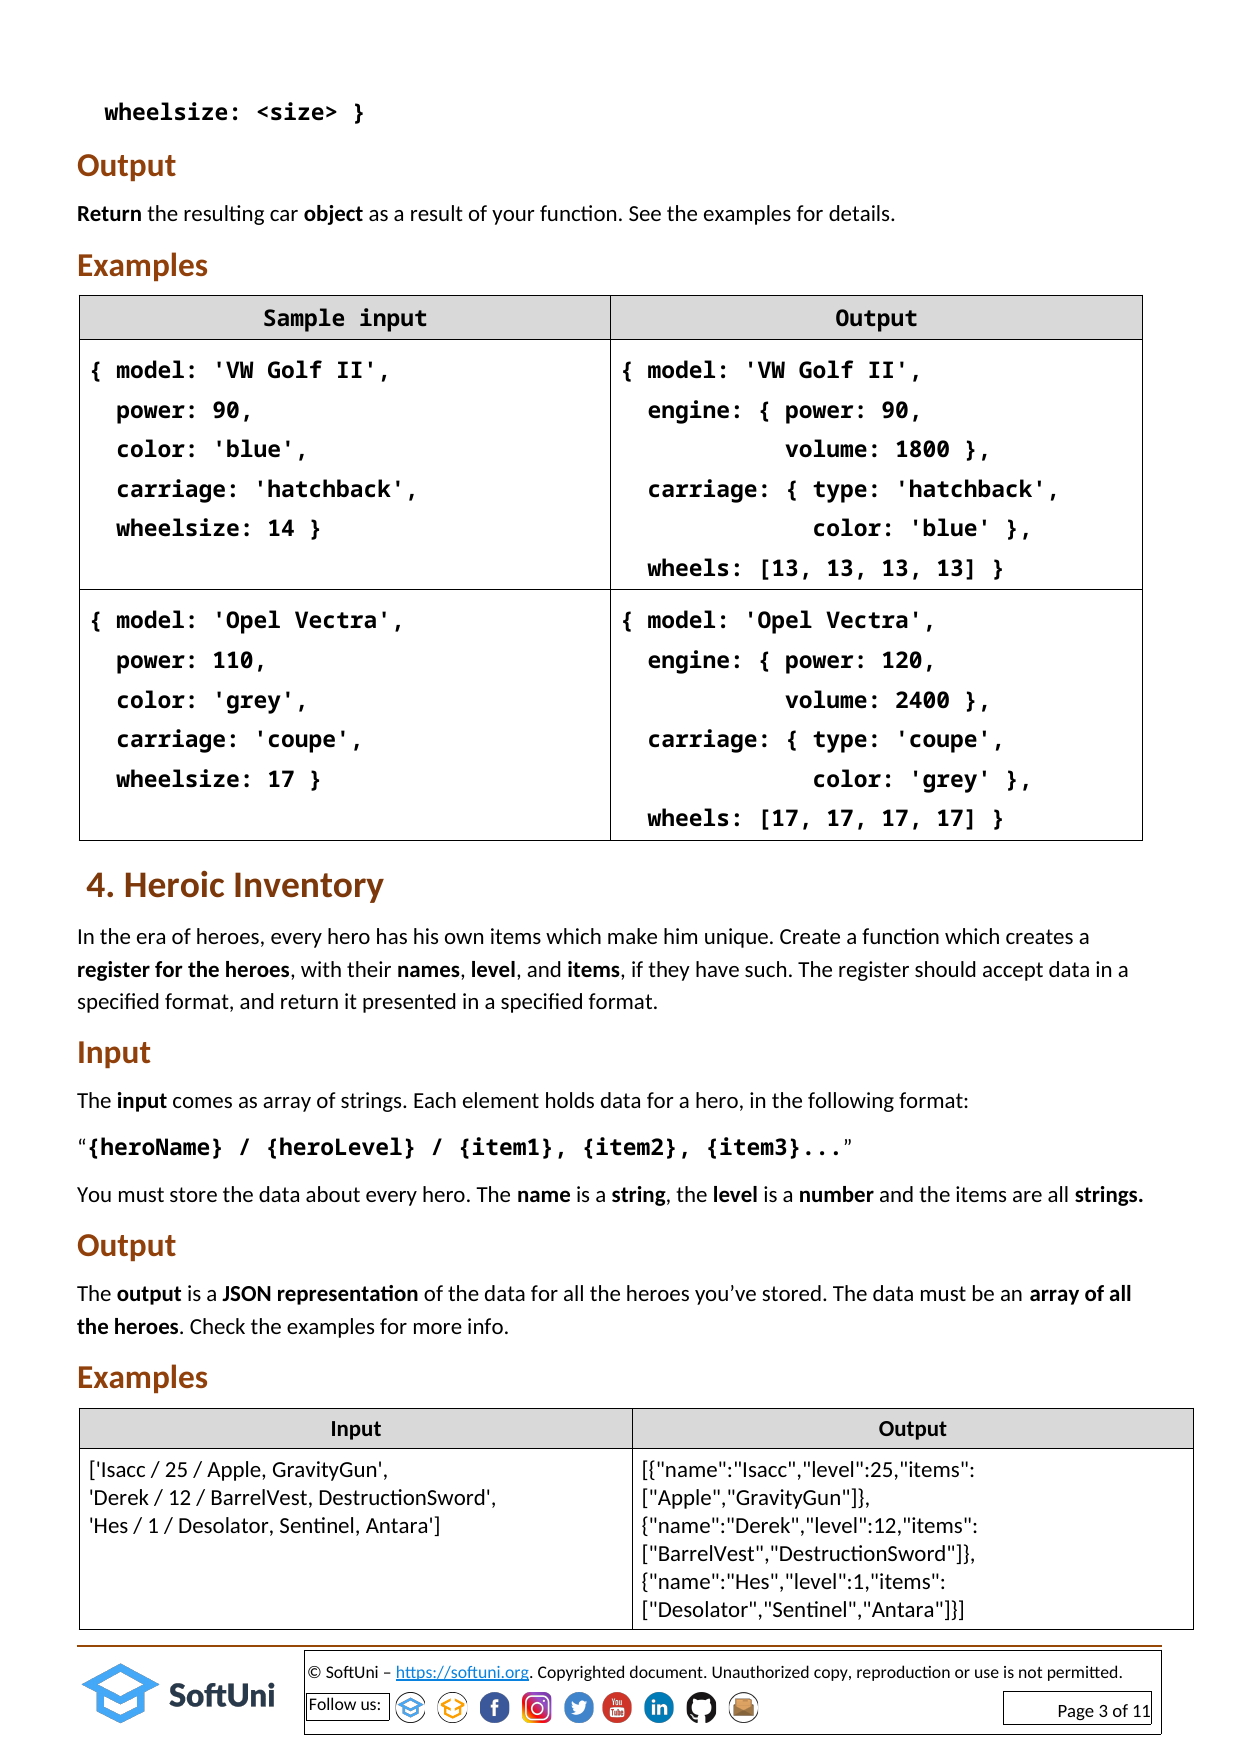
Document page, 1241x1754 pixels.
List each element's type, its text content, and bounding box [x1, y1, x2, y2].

text Return the resulting car object as a result of your function. See the examples for details. [77, 199, 1163, 227]
picture [686, 1692, 717, 1723]
picture [665, 1692, 674, 1701]
table_cell { model: 'VW Golf II', power: 90, color: 'blue', carriage: 'hatchback', wheelsize: 14 } [80, 340, 610, 589]
subtitle Heroic Inventory [86, 861, 1163, 907]
picture [658, 1705, 667, 1714]
text The input comes as array of strings. Each element holds data for a hero, in the following format: [77, 1087, 1163, 1115]
table_cell { model: 'Opel Vectra', power: 110, color: 'grey', carriage: 'coupe', wheelsize: 17 } [80, 590, 610, 839]
subtitle Examples [77, 1356, 1163, 1397]
picture [602, 1692, 632, 1723]
subtitle Output [77, 1224, 1163, 1265]
picture [395, 1692, 425, 1723]
table_header Sample input [80, 296, 610, 339]
picture [75, 1658, 281, 1729]
table_cell ['Isacc / 25 / Apple, GravityGun', 'Derek / 12 / BarrelVest, DestructionSword', 'Hes / 1 / Desolator, Sentinel, Antara'] [80, 1449, 632, 1629]
picture [522, 1692, 552, 1723]
table_header Input [80, 1409, 632, 1448]
picture [644, 1714, 653, 1723]
picture [728, 1692, 759, 1723]
text “{heroName} / {heroLevel} / {item1}, {item2}, {item3}...” [77, 1131, 1163, 1163]
picture [644, 1692, 653, 1701]
subtitle Examples [77, 244, 1163, 284]
table_header Output [633, 1409, 1193, 1448]
picture [665, 1714, 674, 1723]
picture [437, 1692, 468, 1723]
picture [564, 1692, 594, 1723]
subtitle Input [77, 1032, 1163, 1072]
text The output is a JSON representation of the data for all the heroes you’ve stored. The data must be an array of all the heroes. Check the examples for more info. [77, 1279, 1163, 1340]
table_header Output [611, 296, 1142, 339]
text wheelsize: <size> } [77, 95, 1163, 127]
text You must store the data about every hero. The name is a string, the level is a number and the items are all strings. [77, 1180, 1163, 1208]
table_cell [{"name":"Isacc","level":25,"items":["Apple","GravityGun"]},{"name":"Derek","level":12,"items":["BarrelVest","DestructionSword"]},{"name":"Hes","level":1,"items":["Desolator","Sentinel","Antara"]}] [633, 1449, 1193, 1629]
picture [480, 1692, 510, 1723]
text In the era of heroes, every hero has his own items which make him unique. Create a function which creates a register for the heroes, with their names, level, and items, if they have such. The register should accept data in a specified format, and return it presented in a specified format. [77, 922, 1163, 1015]
subtitle Output [77, 144, 1163, 184]
table_cell { model: 'Opel Vectra', engine: { power: 120, volume: 2400 }, carriage: { type: 'coupe', color: 'grey' }, wheels: [17, 17, 17, 17] } [611, 590, 1142, 839]
table_cell { model: 'VW Golf II', engine: { power: 90, volume: 1800 }, carriage: { type: 'hatchback', color: 'blue' }, wheels: [13, 13, 13, 13] } [611, 340, 1142, 589]
